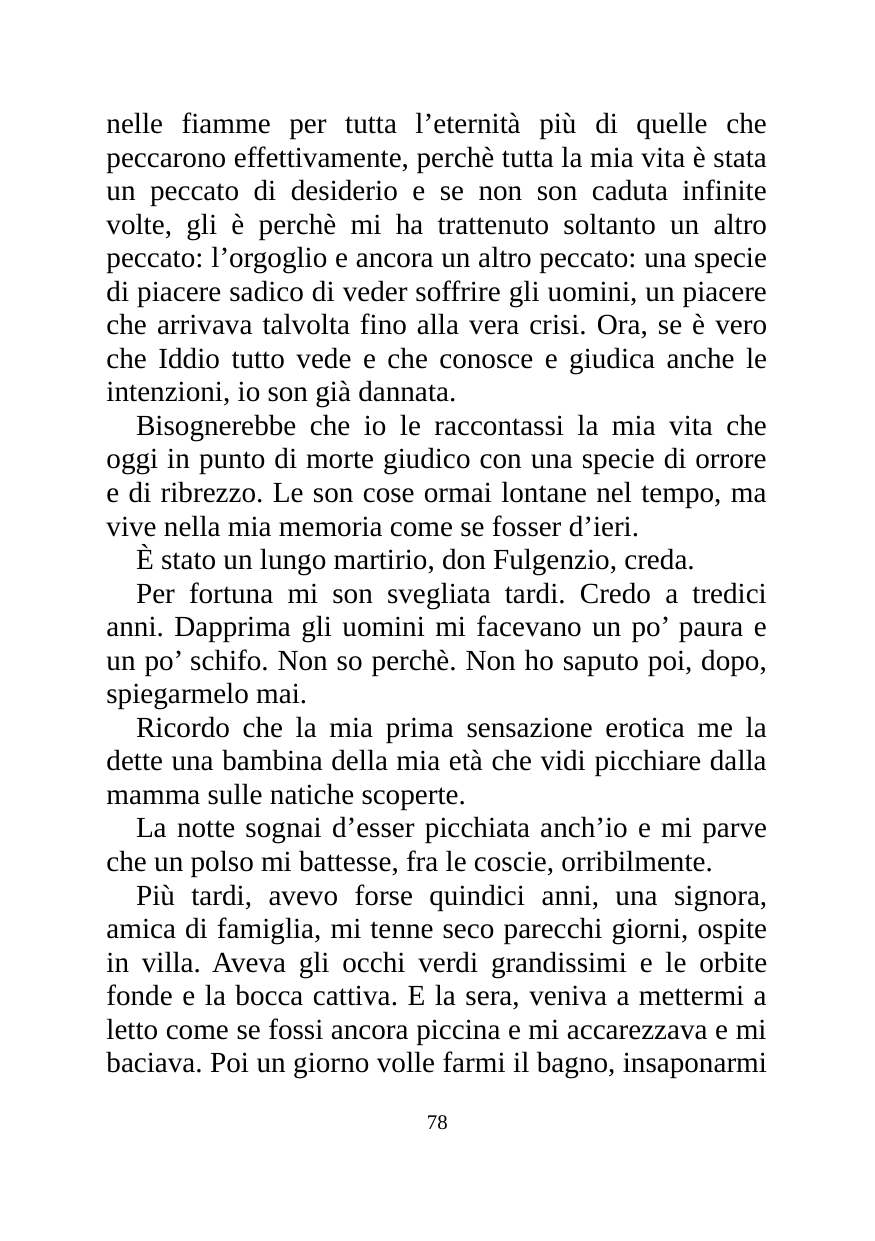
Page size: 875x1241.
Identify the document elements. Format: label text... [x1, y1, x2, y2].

text Per fortuna mi son svegliata tardi. Credo a tredici anni. Dapprima gli uomini mi facevano un po’ paura e un po’ schifo. Non so perchè. Non ho saputo poi, dopo, spiegarmelo mai. [106, 576, 768, 710]
text La notte sognai d’esser picchiata anch’io e mi parve che un polso mi battesse, fra le coscie, orribilmente. [106, 811, 768, 878]
text nelle fiamme per tutta l’eternità più di quelle che peccarono effettivamente, perchè tutta la mia vita è stata un peccato di desiderio e se non son caduta infinite volte, gli è perchè mi ha trattenuto soltanto un altro peccato: l’orgoglio e ancora un altro peccato: una specie di piacere sadico di veder soffrire gli uomini, un piacere che arrivava talvolta fino alla vera crisi. Ora, se è vero che Iddio tutto vede e che conosce e giudica anche le intenzioni, io son già dannata. [106, 106, 768, 408]
text Bisognerebbe che io le raccontassi la mia vita che oggi in punto di morte giudico con una specie di orrore e di ribrezzo. Le son cose ormai lontane nel tempo, ma vive nella mia memoria come se fosser d’ieri. [106, 408, 768, 542]
text Più tardi, avevo forse quindici anni, una signora, amica di famiglia, mi tenne seco parecchi giorni, ospite in villa. Aveva gli occhi verdi grandissimi e le orbite fonde e la bocca cattiva. E la sera, veniva a mettermi a letto come se fossi ancora piccina e mi accarezzava e mi baciava. Poi un giorno volle farmi il bagno, insaponarmi [106, 878, 768, 1079]
text Ricordo che la mia prima sensazione erotica me la dette una bambina della mia età che vidi picchiare dalla mamma sulle natiche scoperte. [106, 710, 768, 811]
text È stato un lungo martirio, don Fulgenzio, creda. [106, 542, 768, 576]
